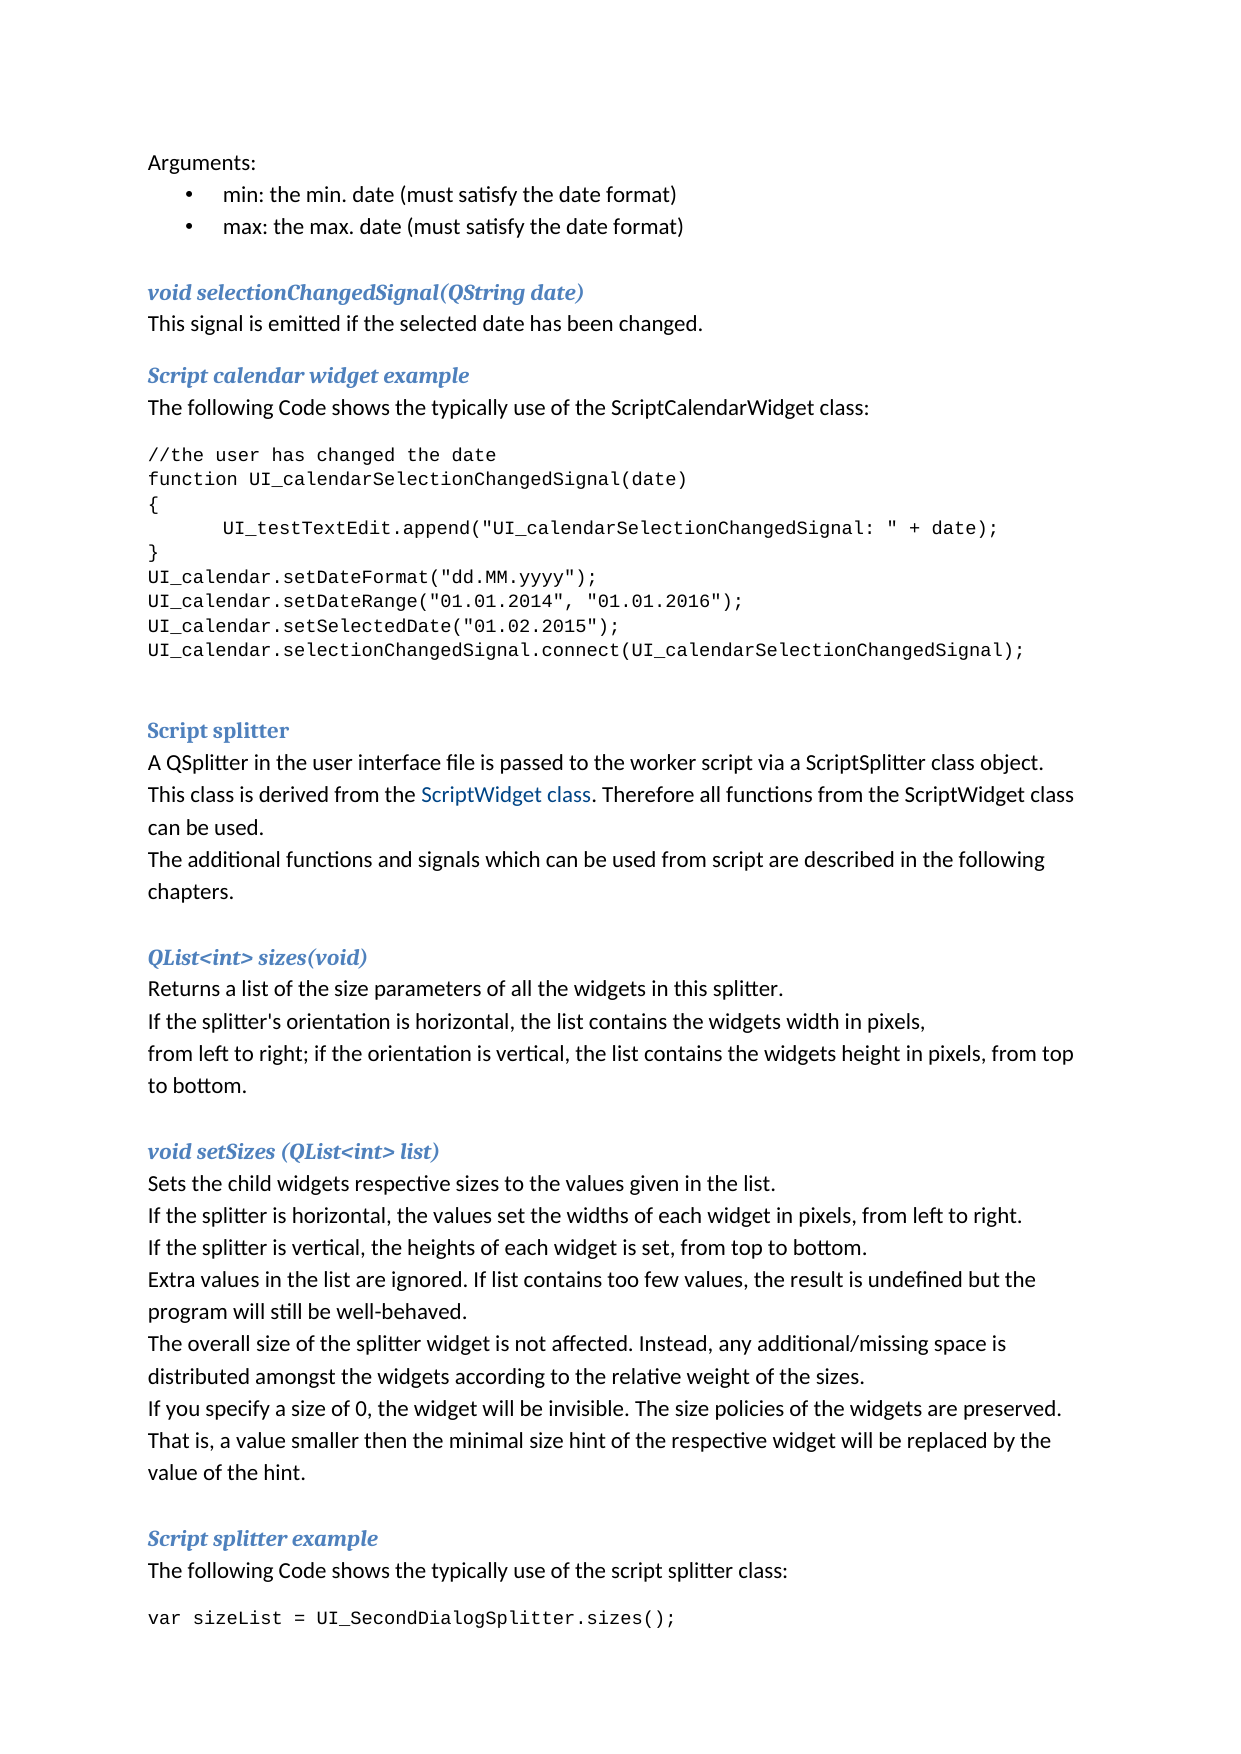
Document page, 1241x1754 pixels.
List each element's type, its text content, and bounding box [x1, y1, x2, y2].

subtitle Script splitter example [148, 1526, 1093, 1552]
text UI_calendar.setSelectedDate("01.02.2015"); [148, 616, 1093, 638]
text A QSplitter in the user interface file is passed to the worker script via a ScriptSplitter class object. [148, 748, 1093, 776]
text The following Code shows the typically use of the ScriptCalendarWidget class: [148, 393, 1093, 421]
subtitle Script splitter [148, 718, 1093, 744]
subtitle void setSizes (QList<int> list) [148, 1138, 1093, 1165]
subtitle void selectionChangedSignal(QString date) [148, 279, 1093, 306]
text UI_testTextEdit.append("UI_calendarSelectionChangedSignal: " + date); [148, 519, 1093, 540]
text from left to right; if the orientation is vertical, the list contains the widgets height in pixels, from top to bottom. [148, 1039, 1093, 1099]
text UI_calendar.setDateFormat("dd.MM.yyyy"); [148, 568, 1093, 589]
subtitle QList<int> sizes(void) [148, 944, 1093, 971]
list min: the min. date (must satisfy the date format) [185, 180, 1093, 208]
text The additional functions and signals which can be used from script are described in the following chapters. [148, 845, 1093, 905]
text Returns a list of the size parameters of all the widgets in this splitter. [148, 974, 1093, 1003]
text Sets the child widgets respective sizes to the values given in the list. [148, 1169, 1093, 1197]
text The overall size of the splitter widget is not affected. Instead, any additional/missing space is distributed amongst the widgets according to the relative weight of the sizes. [148, 1329, 1093, 1390]
text } [148, 543, 1093, 564]
list max: the max. date (must satisfy the date format) [185, 212, 1093, 240]
text UI_calendar.selectionChangedSignal.connect(UI_calendarSelectionChangedSignal); [148, 641, 1093, 662]
text //the user has changed the date [148, 446, 1093, 467]
text This signal is emitted if the selected date has been changed. [148, 309, 1093, 337]
text If the splitter is horizontal, the values set the widths of each widget in pixels, from left to right. [148, 1201, 1093, 1229]
text UI_calendar.setDateRange("01.01.2014", "01.01.2016"); [148, 592, 1093, 613]
text That is, a value smaller then the minimal size hint of the respective widget will be replaced by the value of the hint. [148, 1426, 1093, 1486]
text This class is derived from the ScriptWidget class. Therefore all functions from the ScriptWidget class can be used. [148, 781, 1093, 841]
text The following Code shows the typically use of the script splitter class: [148, 1556, 1093, 1584]
text If the splitter is vertical, the heights of each widget is set, from top to bottom. [148, 1233, 1093, 1261]
text var sizeList = UI_SecondDialogSplitter.sizes(); [148, 1609, 1093, 1630]
text { [148, 494, 1093, 516]
text If the splitter's orientation is horizontal, the list contains the widgets width in pixels, [148, 1007, 1093, 1035]
subtitle Script calendar widget example [148, 362, 1093, 389]
text If you specify a size of 0, the widget will be invisible. The size policies of the widgets are preserved. [148, 1394, 1093, 1422]
text function UI_calendarSelectionChangedSignal(date) [148, 470, 1093, 491]
text Extra values in the list are ignored. If list contains too few values, the result is undefined but the program will still be well-behaved. [148, 1265, 1093, 1325]
text Arguments: [148, 148, 1093, 176]
